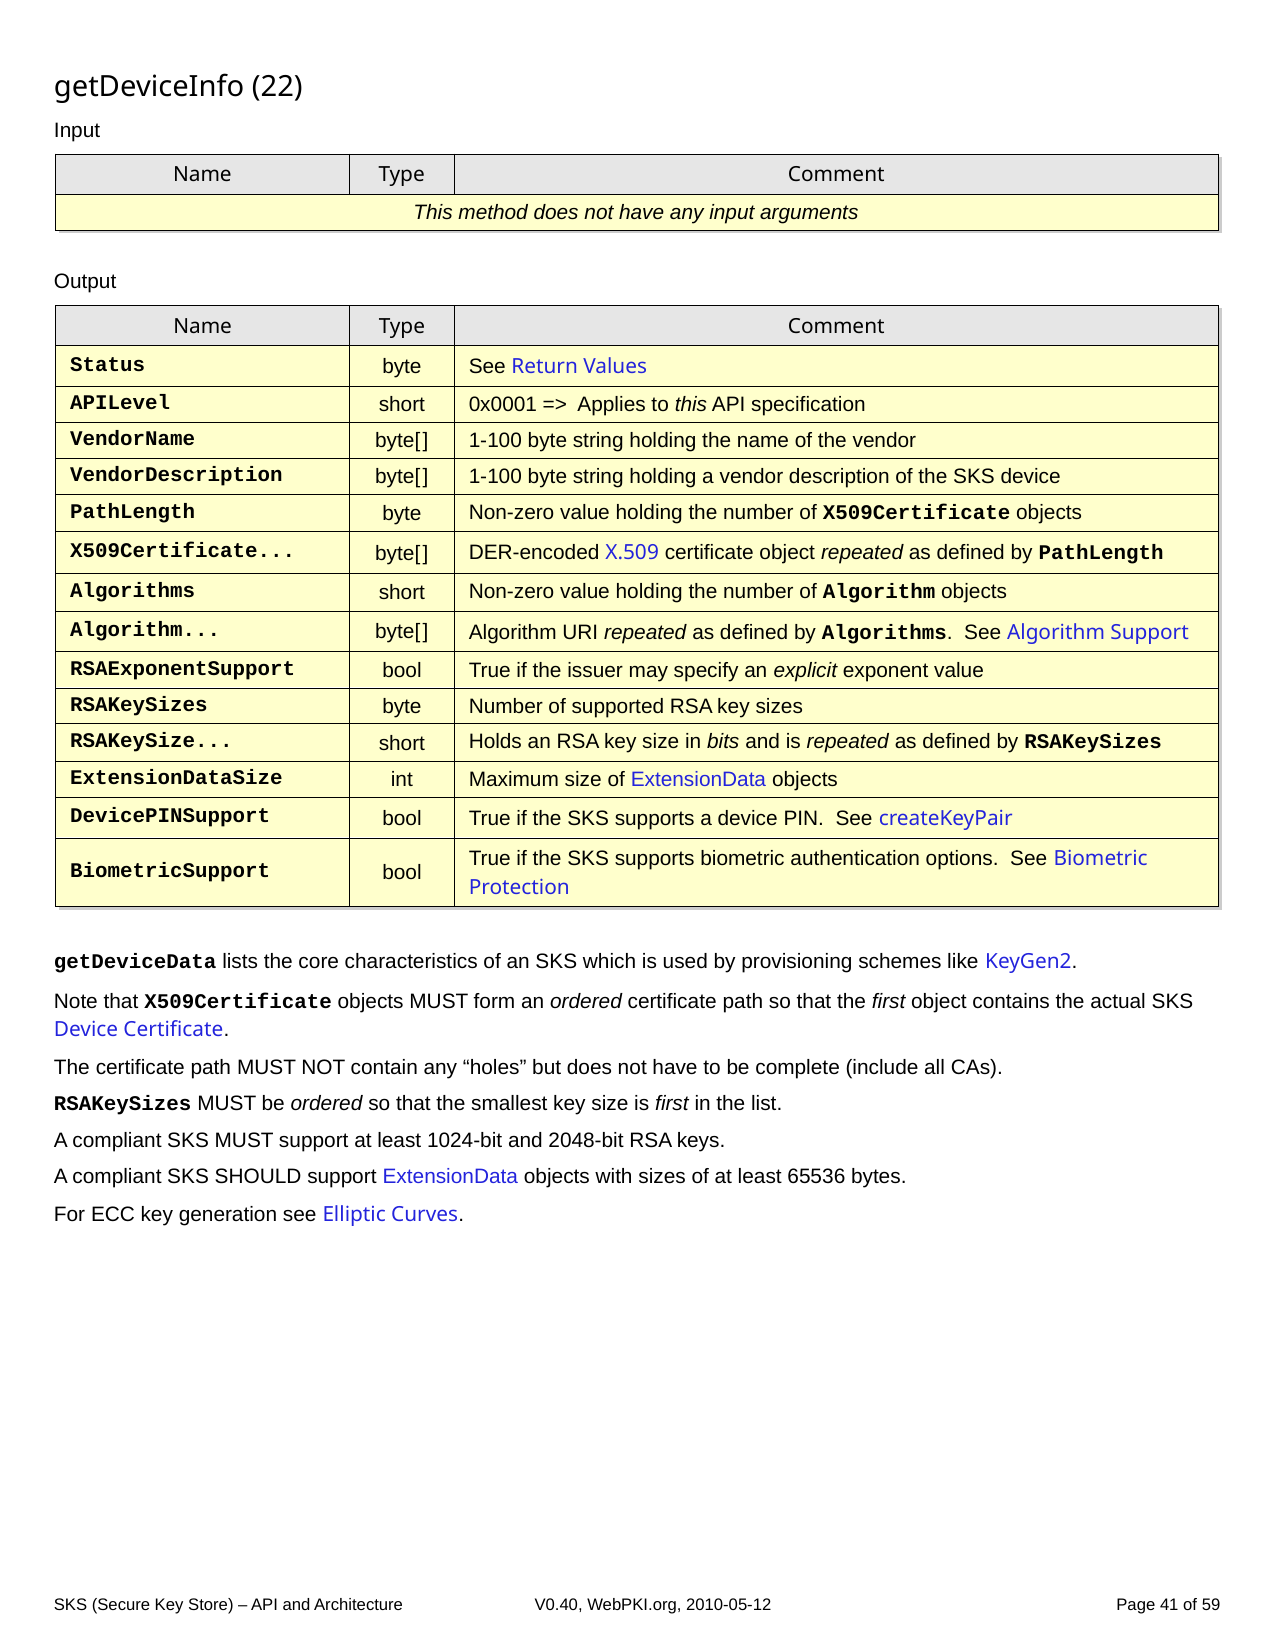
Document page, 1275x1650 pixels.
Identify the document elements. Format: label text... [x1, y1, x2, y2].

table_cell byte [350, 346, 454, 386]
table_cell Algorithm URI repeated as defined by Algorithms. See Algorithm Support [455, 612, 1218, 651]
text Input [54, 118, 1221, 142]
table_cell byte⁮[ ] [350, 459, 454, 494]
table_cell short [350, 724, 454, 761]
table_cell RSAExponentSupport [56, 652, 349, 687]
table_cell int [350, 762, 454, 797]
table_cell DevicePINSupport [56, 798, 349, 837]
table_cell APILevel [56, 387, 349, 422]
text RSAKeySizes MUST be ordered so that the smallest key size is first in the list. [54, 1091, 1221, 1116]
table_cell bool [350, 839, 454, 906]
table_cell short [350, 387, 454, 422]
table_cell PathLength [56, 495, 349, 531]
table_cell BiometricSupport [56, 839, 349, 906]
table_cell byte [350, 689, 454, 723]
table_header Name [56, 306, 349, 345]
table_cell 1-100 byte string holding the name of the vendor [455, 423, 1218, 458]
table_cell ExtensionDataSize [56, 762, 349, 797]
table_cell See Return Values [455, 346, 1218, 386]
text The certificate path MUST NOT contain any “holes” but does not have to be complete (include all CAs). [54, 1055, 1221, 1079]
table_cell True if the SKS supports biometric authentication options. See Biometric Protection [455, 839, 1218, 906]
table_cell byte⁮[ ] [350, 423, 454, 458]
table_header Comment [455, 155, 1218, 194]
table_cell Number of supported RSA key sizes [455, 689, 1218, 723]
table_cell bool [350, 798, 454, 837]
table_header Name [56, 155, 349, 194]
table_cell DER-encoded X.509 certificate object repeated as defined by PathLength [455, 532, 1218, 573]
table_cell RSAKeySize... [56, 724, 349, 761]
text For ECC key generation see Elliptic Curves. [54, 1199, 1221, 1228]
table_cell True if the issuer may specify an explicit exponent value [455, 652, 1218, 687]
table_cell Algorithm... [56, 612, 349, 651]
table_cell 0x0001 => Applies to this API specification [455, 387, 1218, 422]
table_cell True if the SKS supports a device PIN. See createKeyPair [455, 798, 1218, 837]
text Output [54, 269, 1221, 293]
table_cell bool [350, 652, 454, 687]
table_cell This method does not have any input arguments [56, 195, 1218, 230]
table_cell Non-zero value holding the number of X509Certificate objects [455, 495, 1218, 531]
table_cell X509Certificate... [56, 532, 349, 573]
table_cell VendorDescription [56, 459, 349, 494]
table_cell byte⁮[ ] [350, 532, 454, 573]
table_cell short [350, 574, 454, 611]
table_cell byte⁮[ ] [350, 612, 454, 651]
table_cell 1-100 byte string holding a vendor description of the SKS device [455, 459, 1218, 494]
table_cell VendorName [56, 423, 349, 458]
table_cell Status [56, 346, 349, 386]
text getDeviceData lists the core characteristics of an SKS which is used by provisioning schemes like KeyGen2. [54, 946, 1221, 974]
text A compliant SKS SHOULD support ExtensionData objects with sizes of at least 65536 bytes. [54, 1164, 1221, 1188]
text Note that X509Certificate objects MUST form an ordered certificate path so that the first object contains the actual SKS Device Certificate. [54, 986, 1221, 1043]
text A compliant SKS MUST support at least 1024-bit and 2048-bit RSA keys. [54, 1128, 1221, 1152]
table_cell byte [350, 495, 454, 531]
table_header Comment [455, 306, 1218, 345]
table_cell RSAKeySizes [56, 689, 349, 723]
subtitle getDeviceInfo (22) [54, 66, 1221, 105]
table_cell Holds an RSA key size in bits and is repeated as defined by RSAKeySizes [455, 724, 1218, 761]
table_header Type [350, 306, 454, 345]
table_cell Maximum size of ExtensionData objects [455, 762, 1218, 797]
table_cell Algorithms [56, 574, 349, 611]
table_cell Non-zero value holding the number of Algorithm objects [455, 574, 1218, 611]
table_header Type [350, 155, 454, 194]
